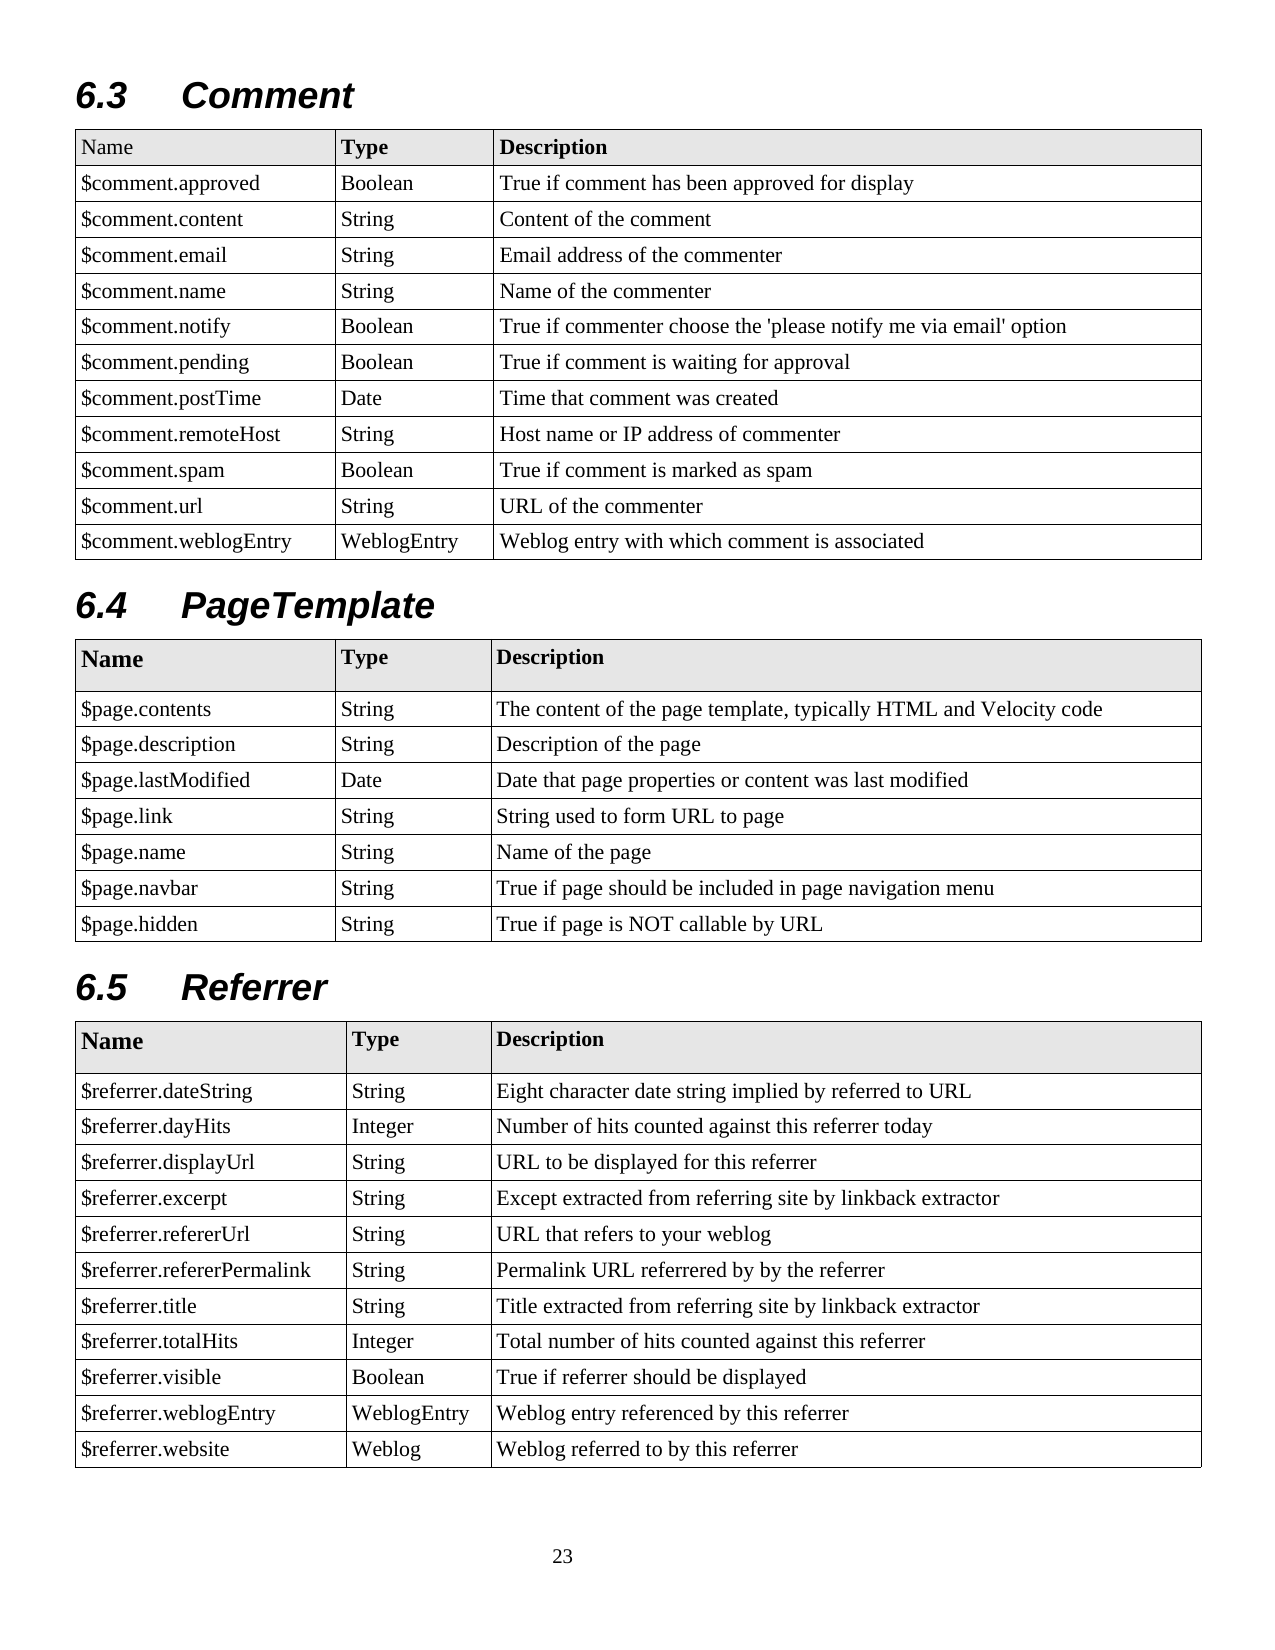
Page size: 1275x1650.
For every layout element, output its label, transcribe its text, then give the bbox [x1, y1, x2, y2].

table_header Description [492, 640, 1201, 691]
table_cell Date [336, 381, 493, 416]
table_cell $comment.content [76, 202, 335, 237]
table_header Type [336, 130, 493, 165]
table_cell String [336, 274, 493, 308]
table_cell Description of the page [492, 727, 1201, 762]
table_cell $referrer.title [76, 1289, 346, 1323]
table_cell String [336, 489, 493, 523]
table_cell Weblog entry referenced by this referrer [492, 1396, 1201, 1431]
table_cell The content of the page template, typically HTML and Velocity code [492, 692, 1201, 726]
table_cell Boolean [336, 310, 493, 344]
table_cell $comment.postTime [76, 381, 335, 416]
table_cell $referrer.refererUrl [76, 1217, 346, 1252]
table_cell Time that comment was created [494, 381, 1201, 416]
subtitle Referrer [75, 967, 1200, 1008]
table_cell $page.name [76, 835, 335, 870]
table_cell String [347, 1217, 491, 1252]
table_cell $page.hidden [76, 907, 335, 941]
table_cell String [347, 1181, 491, 1216]
table_cell $comment.weblogEntry [76, 525, 335, 559]
table_cell Email address of the commenter [494, 238, 1201, 273]
table_cell String [336, 202, 493, 237]
table_cell Date that page properties or content was last modified [492, 763, 1201, 798]
table_cell $page.contents [76, 692, 335, 726]
subtitle PageTemplate [75, 584, 1200, 626]
table_cell $comment.email [76, 238, 335, 273]
table_cell Boolean [347, 1360, 491, 1395]
table_cell Integer [347, 1325, 491, 1359]
table_header Description [492, 1022, 1201, 1073]
table_cell Boolean [336, 453, 493, 488]
table_cell String [347, 1289, 491, 1323]
table_cell $referrer.displayUrl [76, 1145, 346, 1180]
table_cell $comment.pending [76, 345, 335, 380]
table_cell String [347, 1074, 491, 1108]
table_cell Except extracted from referring site by linkback extractor [492, 1181, 1201, 1216]
table_cell $comment.spam [76, 453, 335, 488]
table_cell URL to be displayed for this referrer [492, 1145, 1201, 1180]
table_cell $page.description [76, 727, 335, 762]
table_cell $referrer.weblogEntry [76, 1396, 346, 1431]
table_cell String [336, 692, 491, 726]
table_cell Weblog entry with which comment is associated [494, 525, 1201, 559]
table_cell $referrer.dayHits [76, 1110, 346, 1144]
table_cell String [347, 1145, 491, 1180]
table_header Type [336, 640, 491, 691]
table_cell WeblogEntry [347, 1396, 491, 1431]
table_cell True if comment has been approved for display [494, 166, 1201, 201]
table_header Name [76, 640, 335, 691]
table_cell String [336, 835, 491, 870]
table_cell True if page should be included in page navigation menu [492, 871, 1201, 906]
table_cell Permalink URL referrered by by the referrer [492, 1253, 1201, 1288]
table_cell URL of the commenter [494, 489, 1201, 523]
table_cell True if referrer should be displayed [492, 1360, 1201, 1395]
table_cell $comment.name [76, 274, 335, 308]
table_cell Name of the page [492, 835, 1201, 870]
table_cell $page.link [76, 799, 335, 834]
table_cell $comment.approved [76, 166, 335, 201]
table_header Description [494, 130, 1201, 165]
table_cell String [336, 871, 491, 906]
table_cell True if page is NOT callable by URL [492, 907, 1201, 941]
table_cell Host name or IP address of commenter [494, 417, 1201, 452]
table_cell Number of hits counted against this referrer today [492, 1110, 1201, 1144]
table_cell $page.navbar [76, 871, 335, 906]
table_cell $comment.remoteHost [76, 417, 335, 452]
table_cell String used to form URL to page [492, 799, 1201, 834]
table_cell String [336, 238, 493, 273]
table_cell Weblog referred to by this referrer [492, 1432, 1201, 1467]
table_cell $referrer.website [76, 1432, 346, 1467]
table_header Name [76, 130, 335, 165]
table_cell Weblog [347, 1432, 491, 1467]
table_cell $comment.notify [76, 310, 335, 344]
table_cell String [336, 727, 491, 762]
table_cell Date [336, 763, 491, 798]
table_cell URL that refers to your weblog [492, 1217, 1201, 1252]
table_cell Eight character date string implied by referred to URL [492, 1074, 1201, 1108]
table_cell $referrer.totalHits [76, 1325, 346, 1359]
table_cell True if commenter choose the 'please notify me via email' option [494, 310, 1201, 344]
table_header Type [347, 1022, 491, 1073]
table_cell True if comment is waiting for approval [494, 345, 1201, 380]
table_cell String [336, 417, 493, 452]
table_cell $referrer.dateString [76, 1074, 346, 1108]
table_cell True if comment is marked as spam [494, 453, 1201, 488]
table_cell $page.lastModified [76, 763, 335, 798]
table_cell String [347, 1253, 491, 1288]
table_cell Name of the commenter [494, 274, 1201, 308]
table_header Name [76, 1022, 346, 1073]
table_cell Content of the comment [494, 202, 1201, 237]
table_cell String [336, 907, 491, 941]
table_cell Title extracted from referring site by linkback extractor [492, 1289, 1201, 1323]
table_cell WeblogEntry [336, 525, 493, 559]
table_cell Total number of hits counted against this referrer [492, 1325, 1201, 1359]
table_cell Boolean [336, 345, 493, 380]
table_cell Integer [347, 1110, 491, 1144]
table_cell $referrer.excerpt [76, 1181, 346, 1216]
table_cell Boolean [336, 166, 493, 201]
table_cell $referrer.visible [76, 1360, 346, 1395]
table_cell $referrer.refererPermalink [76, 1253, 346, 1288]
subtitle Comment [75, 75, 1200, 117]
table_cell $comment.url [76, 489, 335, 523]
table_cell String [336, 799, 491, 834]
